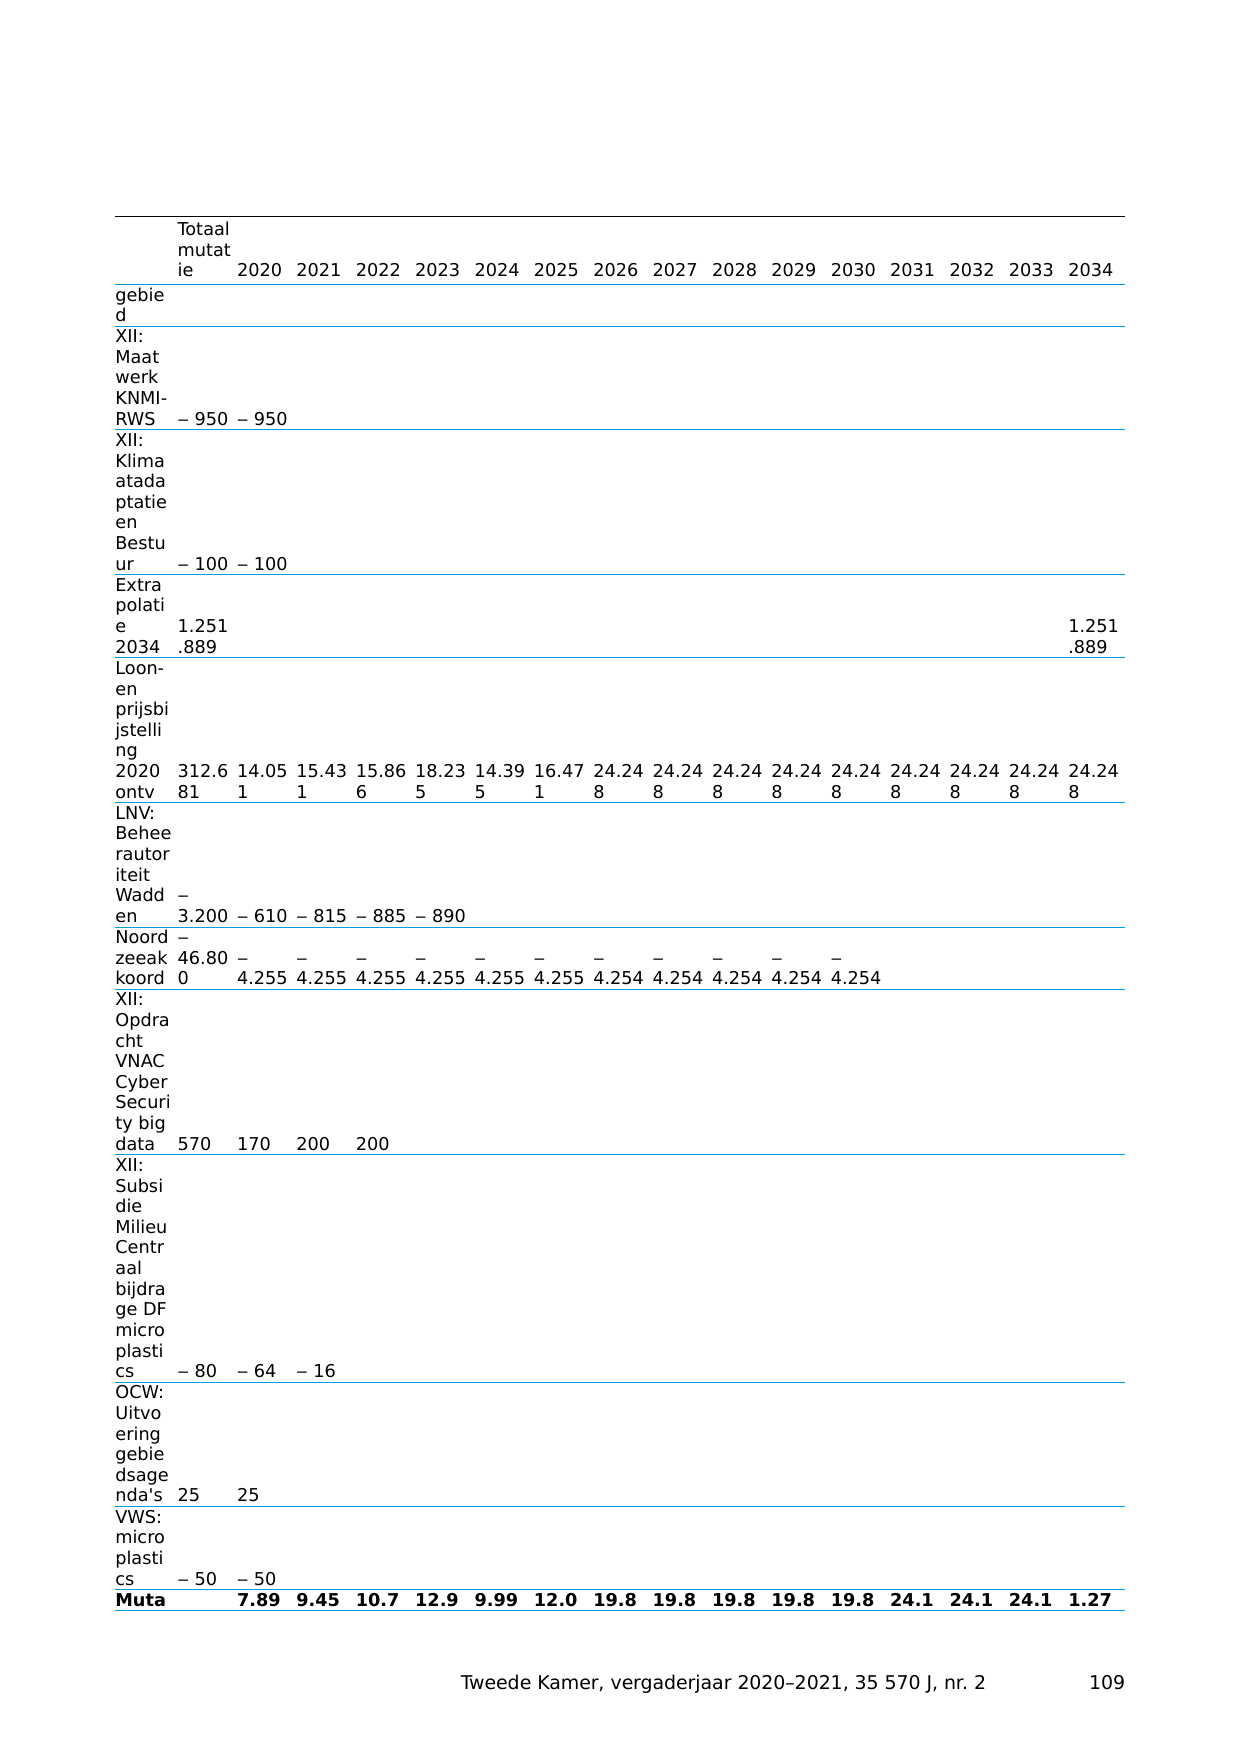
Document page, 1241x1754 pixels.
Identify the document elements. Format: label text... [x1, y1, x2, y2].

table_cell [590, 1383, 649, 1506]
table_cell [412, 430, 471, 574]
table_cell 14.395 [471, 658, 531, 802]
table_cell [709, 990, 768, 1154]
table_cell [887, 1383, 946, 1506]
table_cell [1065, 803, 1125, 926]
table_cell [471, 575, 531, 657]
table_cell ‒ 4.255 [471, 928, 531, 989]
table_cell [1065, 1383, 1125, 1506]
table_cell 2033 [1006, 217, 1065, 284]
table_cell ‒ 610 [234, 803, 293, 926]
table_cell LNV: Beheerautoriteit Wadden [115, 803, 174, 926]
table_cell VWS: microplastics [115, 1507, 174, 1589]
table_cell [531, 803, 590, 926]
table_cell [471, 430, 531, 574]
table_cell [650, 1507, 709, 1589]
table_cell [1006, 327, 1065, 429]
table_cell ‒ 950 [175, 327, 234, 429]
table_cell [1006, 990, 1065, 1154]
table_cell 16.471 [531, 658, 590, 802]
table_cell 312.681 [175, 658, 234, 802]
table_cell [650, 285, 709, 326]
table_cell [471, 1507, 531, 1589]
table_cell [412, 575, 471, 657]
table_cell [353, 1507, 412, 1589]
table_cell [353, 430, 412, 574]
table_cell [768, 575, 828, 657]
table_cell 570 [175, 990, 234, 1154]
table_cell 24.248 [709, 658, 768, 802]
table_cell [887, 430, 946, 574]
table_cell 24.248 [887, 658, 946, 802]
table_cell [887, 1155, 946, 1382]
table_cell [650, 990, 709, 1154]
table_cell [293, 575, 353, 657]
table_cell ‒ 50 [175, 1507, 234, 1589]
table_cell 25 [234, 1383, 293, 1506]
table_cell [175, 1590, 234, 1610]
table_cell [1006, 285, 1065, 326]
table_cell [1006, 575, 1065, 657]
table_cell [828, 1507, 887, 1589]
table_cell 19.8 [768, 1590, 828, 1610]
table_cell [293, 285, 353, 326]
table_cell [531, 990, 590, 1154]
table_cell 2027 [650, 217, 709, 284]
table_cell Extrapolatie 2034 [115, 575, 174, 657]
table_cell ‒ 100 [175, 430, 234, 574]
table_cell gebied [115, 285, 174, 326]
table_cell [234, 285, 293, 326]
table_cell ‒ 950 [234, 327, 293, 429]
table_cell [1065, 285, 1125, 326]
table_cell [471, 990, 531, 1154]
table_cell [887, 327, 946, 429]
table_cell [234, 575, 293, 657]
table_cell 170 [234, 990, 293, 1154]
table_cell [709, 1507, 768, 1589]
table_cell XII: Maatwerk KNMI-RWS [115, 327, 174, 429]
table_cell [531, 575, 590, 657]
table_cell [412, 327, 471, 429]
table_cell [946, 430, 1006, 574]
table_cell 24.1 [946, 1590, 1006, 1610]
table_cell [531, 1155, 590, 1382]
table_cell [946, 928, 1006, 989]
table_cell ‒ 46.800 [175, 928, 234, 989]
table_cell [590, 990, 649, 1154]
table_cell OCW: Uitvoering gebiedsagenda's [115, 1383, 174, 1506]
table_cell 200 [353, 990, 412, 1154]
table_cell [828, 430, 887, 574]
table_cell [531, 327, 590, 429]
table_cell 9.99 [471, 1590, 531, 1610]
table_cell 24.248 [946, 658, 1006, 802]
table_cell [946, 990, 1006, 1154]
table_cell [471, 285, 531, 326]
table_cell [768, 990, 828, 1154]
table_cell [590, 1155, 649, 1382]
table_cell ‒ 4.255 [412, 928, 471, 989]
table_cell [650, 327, 709, 429]
table_cell 2026 [590, 217, 649, 284]
table_cell 2031 [887, 217, 946, 284]
table_cell 2034 [1065, 217, 1125, 284]
table_cell [946, 575, 1006, 657]
table_cell 2029 [768, 217, 828, 284]
table_cell [115, 217, 174, 284]
table_cell 24.1 [1006, 1590, 1065, 1610]
table_cell [353, 575, 412, 657]
table_cell [531, 1507, 590, 1589]
table_cell 2022 [353, 217, 412, 284]
table_cell ‒ 4.254 [828, 928, 887, 989]
table_cell [1065, 327, 1125, 429]
table_cell 24.248 [1006, 658, 1065, 802]
table_cell [828, 327, 887, 429]
table_cell [768, 803, 828, 926]
table_cell [887, 575, 946, 657]
table_cell [768, 285, 828, 326]
table_cell ‒ 4.255 [293, 928, 353, 989]
table_cell 24.248 [650, 658, 709, 802]
table_cell [709, 285, 768, 326]
table_cell [709, 327, 768, 429]
table_cell 19.8 [650, 1590, 709, 1610]
table_cell [590, 430, 649, 574]
table_cell ‒ 4.254 [650, 928, 709, 989]
table_cell [1006, 430, 1065, 574]
table_cell [709, 430, 768, 574]
table_cell ‒ 4.255 [234, 928, 293, 989]
table_cell 24.248 [1065, 658, 1125, 802]
table_cell [768, 1507, 828, 1589]
table_cell [471, 1383, 531, 1506]
table_cell [1065, 928, 1125, 989]
table_cell 200 [293, 990, 353, 1154]
table_cell [531, 1383, 590, 1506]
table_cell 15.866 [353, 658, 412, 802]
table_cell [293, 1383, 353, 1506]
table_cell 2025 [531, 217, 590, 284]
table_cell [353, 285, 412, 326]
table_cell 2032 [946, 217, 1006, 284]
table_cell [412, 1383, 471, 1506]
table_cell [768, 430, 828, 574]
table_cell ‒ 4.254 [709, 928, 768, 989]
table_cell ‒ 50 [234, 1507, 293, 1589]
table_cell 2020 [234, 217, 293, 284]
table_cell 18.235 [412, 658, 471, 802]
table_cell 7.89 [234, 1590, 293, 1610]
table_cell ‒ 3.200 [175, 803, 234, 926]
table_cell 15.431 [293, 658, 353, 802]
table_cell 12.0 [531, 1590, 590, 1610]
table_cell [1065, 1155, 1125, 1382]
table_cell [1006, 1383, 1065, 1506]
table_cell XII: Opdracht VNAC Cyber Security big data [115, 990, 174, 1154]
table_cell [650, 803, 709, 926]
table_cell [1006, 803, 1065, 926]
table_cell [590, 1507, 649, 1589]
table_cell [1006, 928, 1065, 989]
table_cell [590, 803, 649, 926]
table_cell [471, 1155, 531, 1382]
table_cell XII: Klimaatadaptatie en Bestuur [115, 430, 174, 574]
table_cell [471, 327, 531, 429]
table_cell [175, 285, 234, 326]
table_cell [590, 285, 649, 326]
table_cell [412, 990, 471, 1154]
table_cell 1.251.889 [1065, 575, 1125, 657]
table_cell [471, 803, 531, 926]
table_cell 25 [175, 1383, 234, 1506]
table_header Tabel 35 Artikel 6 Bijdragen andere begrotingen Rijk (bedragen x € 1.000) [115, 191, 1125, 216]
table_cell 24.248 [590, 658, 649, 802]
table_cell [828, 990, 887, 1154]
table_cell ‒ 4.254 [768, 928, 828, 989]
table_cell [828, 285, 887, 326]
table_cell 9.45 [293, 1590, 353, 1610]
table_cell ‒ 4.255 [353, 928, 412, 989]
table_cell 2023 [412, 217, 471, 284]
table_cell [946, 285, 1006, 326]
table_cell [412, 1507, 471, 1589]
table_cell ‒ 64 [234, 1155, 293, 1382]
table_cell 24.248 [828, 658, 887, 802]
table_cell ‒ 890 [412, 803, 471, 926]
table_cell [650, 575, 709, 657]
table_cell [709, 1383, 768, 1506]
table_cell 19.8 [709, 1590, 768, 1610]
table_cell [1065, 1507, 1125, 1589]
table_cell ‒ 815 [293, 803, 353, 926]
table_cell Loon- en prijsbijstelling 2020 ontv [115, 658, 174, 802]
table_cell [353, 327, 412, 429]
table_cell 2021 [293, 217, 353, 284]
table_cell [1006, 1155, 1065, 1382]
table_cell ‒ 4.255 [531, 928, 590, 989]
table_cell [353, 1383, 412, 1506]
table_cell [531, 430, 590, 574]
table_cell [946, 803, 1006, 926]
table_cell 19.8 [828, 1590, 887, 1610]
table_cell [768, 327, 828, 429]
table_cell [887, 803, 946, 926]
table_cell 19.8 [590, 1590, 649, 1610]
table_cell Muta [115, 1590, 174, 1610]
table_cell Totaal mutatie [175, 217, 234, 284]
table_cell [709, 575, 768, 657]
table_cell [293, 327, 353, 429]
table_cell [946, 1507, 1006, 1589]
table_cell [1065, 990, 1125, 1154]
table_cell ‒ 16 [293, 1155, 353, 1382]
table_cell [887, 928, 946, 989]
table_cell [353, 1155, 412, 1382]
table_cell 2030 [828, 217, 887, 284]
table_cell [293, 430, 353, 574]
table_cell Noordzeeakkoord [115, 928, 174, 989]
table_cell 14.051 [234, 658, 293, 802]
table_cell ‒ 100 [234, 430, 293, 574]
table_cell [828, 1155, 887, 1382]
table_cell [650, 430, 709, 574]
table_cell 1.27 [1065, 1590, 1125, 1610]
table_cell 2024 [471, 217, 531, 284]
table_cell ‒ 885 [353, 803, 412, 926]
table_cell [709, 803, 768, 926]
table_cell [946, 1155, 1006, 1382]
table_cell 24.248 [768, 658, 828, 802]
table_cell [531, 285, 590, 326]
table_cell [412, 285, 471, 326]
table_cell [1065, 430, 1125, 574]
table_cell 10.7 [353, 1590, 412, 1610]
table_cell [412, 1155, 471, 1382]
table_cell [887, 1507, 946, 1589]
table_cell [293, 1507, 353, 1589]
table_cell [1006, 1507, 1065, 1589]
table_cell 24.1 [887, 1590, 946, 1610]
table_cell [768, 1383, 828, 1506]
table_cell [650, 1383, 709, 1506]
table_cell 1.251.889 [175, 575, 234, 657]
table_cell [887, 285, 946, 326]
table_cell ‒ 4.254 [590, 928, 649, 989]
table_cell [828, 575, 887, 657]
table_cell ‒ 80 [175, 1155, 234, 1382]
table_cell [590, 327, 649, 429]
table_cell XII: Subsidie Milieu Centraal bijdrage DF microplastics [115, 1155, 174, 1382]
table_cell [946, 327, 1006, 429]
table_cell [590, 575, 649, 657]
table_cell [828, 1383, 887, 1506]
table_cell [650, 1155, 709, 1382]
table_cell 12.9 [412, 1590, 471, 1610]
table_cell [828, 803, 887, 926]
table_cell [768, 1155, 828, 1382]
table_cell [887, 990, 946, 1154]
table_cell 2028 [709, 217, 768, 284]
table_cell [709, 1155, 768, 1382]
table_cell [946, 1383, 1006, 1506]
